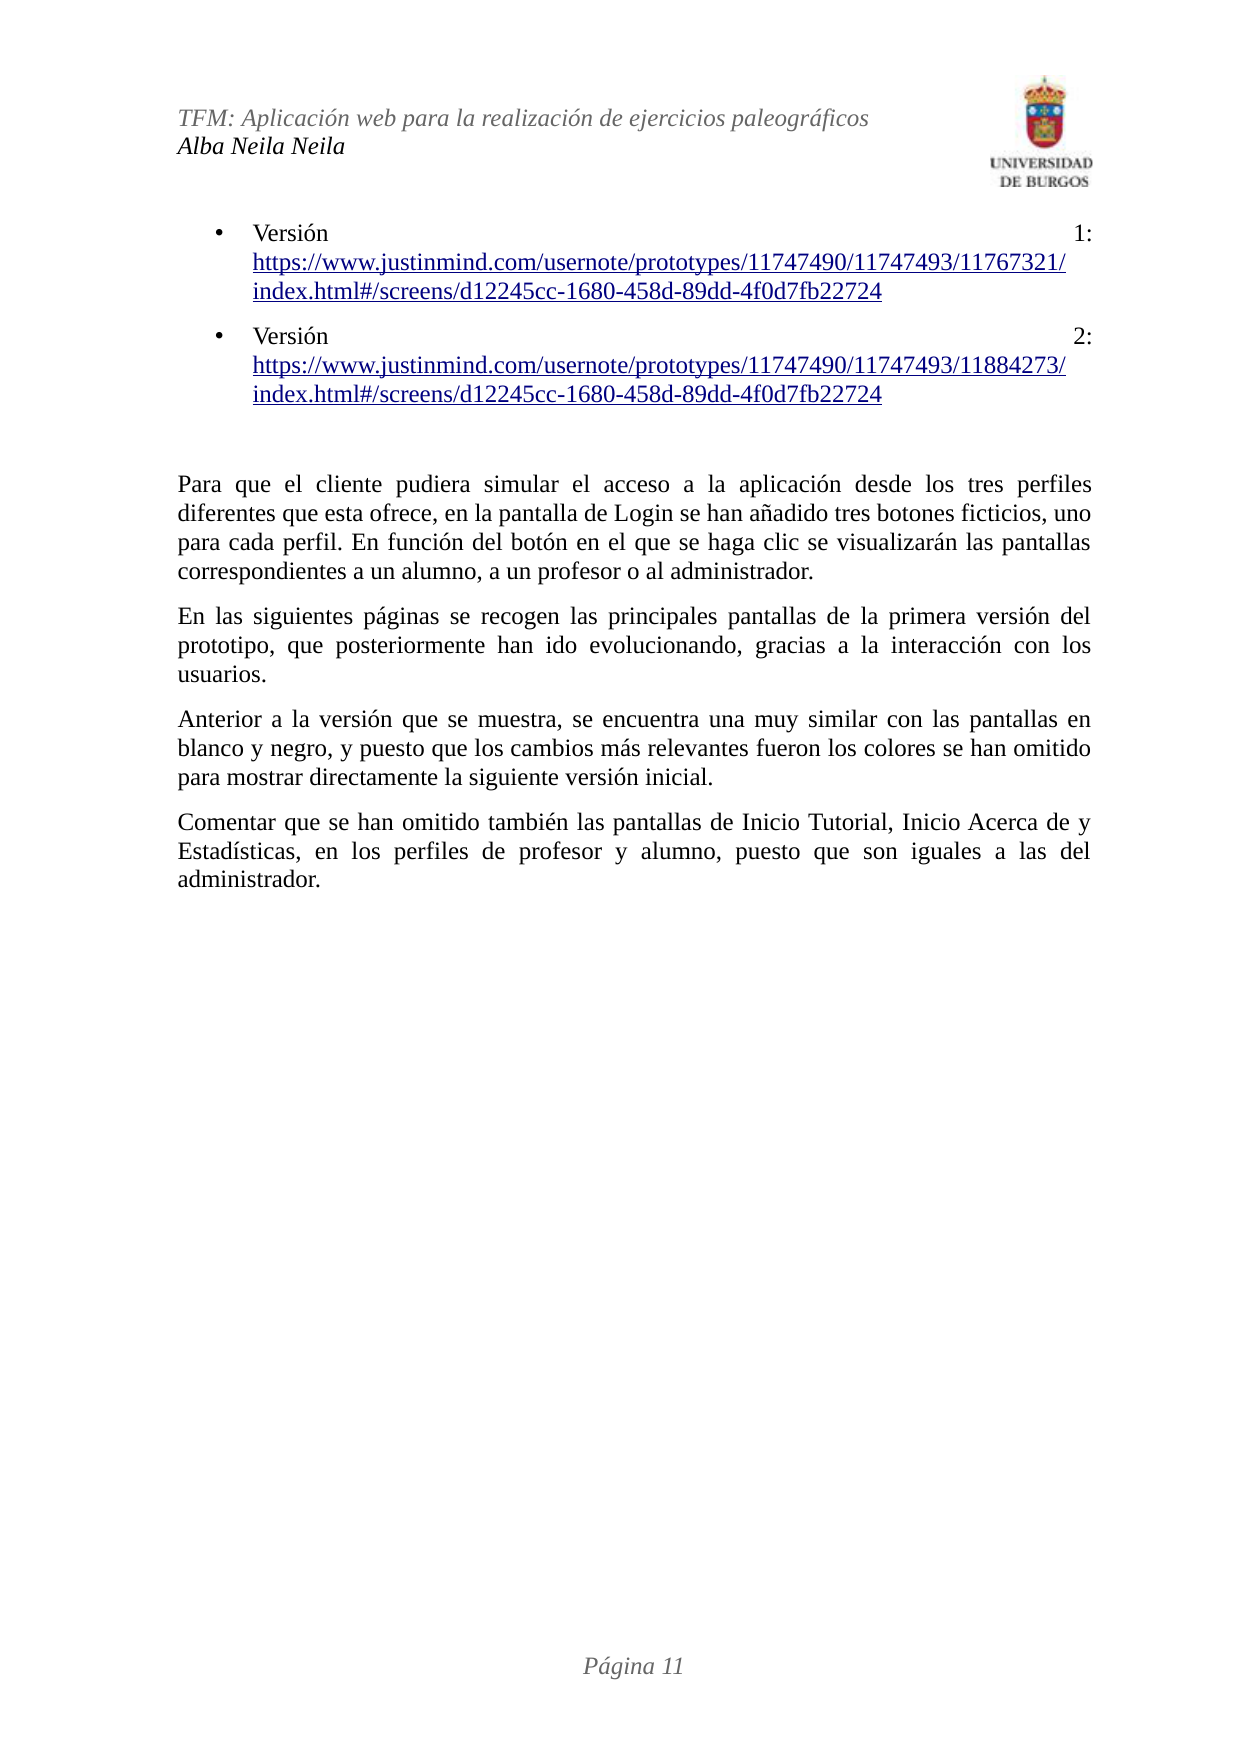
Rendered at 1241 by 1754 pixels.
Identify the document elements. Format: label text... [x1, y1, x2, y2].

text Comentar que se han omitido también las pantallas de Inicio Tutorial, Inicio Acerca de y Estadísticas, en los perfiles de profesor y alumno, puesto que son iguales a las del administrador. [177, 807, 1092, 893]
list Versión 1: https://www.justinmind.com/usernote/prototypes/11747490/11747493/11767321/index.html#/screens/d12245cc-1680-458d-89dd-4f0d7fb22724 [215, 218, 1092, 304]
text En las siguientes páginas se recogen las principales pantallas de la primera versión del prototipo, que posteriormente han ido evolucionando, gracias a la interacción con los usuarios. [177, 601, 1092, 687]
list Versión 2: https://www.justinmind.com/usernote/prototypes/11747490/11747493/11884273/index.html#/screens/d12245cc-1680-458d-89dd-4f0d7fb22724 [215, 321, 1092, 407]
text Para que el cliente pudiera simular el acceso a la aplicación desde los tres perfiles diferentes que esta ofrece, en la pantalla de Login se han añadido tres botones ficticios, uno para cada perfil. En función del botón en el que se haga clic se visualizarán las pantallas correspondientes a un alumno, a un profesor o al administrador. [177, 469, 1092, 584]
text Anterior a la versión que se muestra, se encuentra una muy similar con las pantallas en blanco y negro, y puesto que los cambios más relevantes fueron los colores se han omitido para mostrar directamente la siguiente versión inicial. [177, 704, 1092, 790]
picture [990, 75, 1093, 187]
